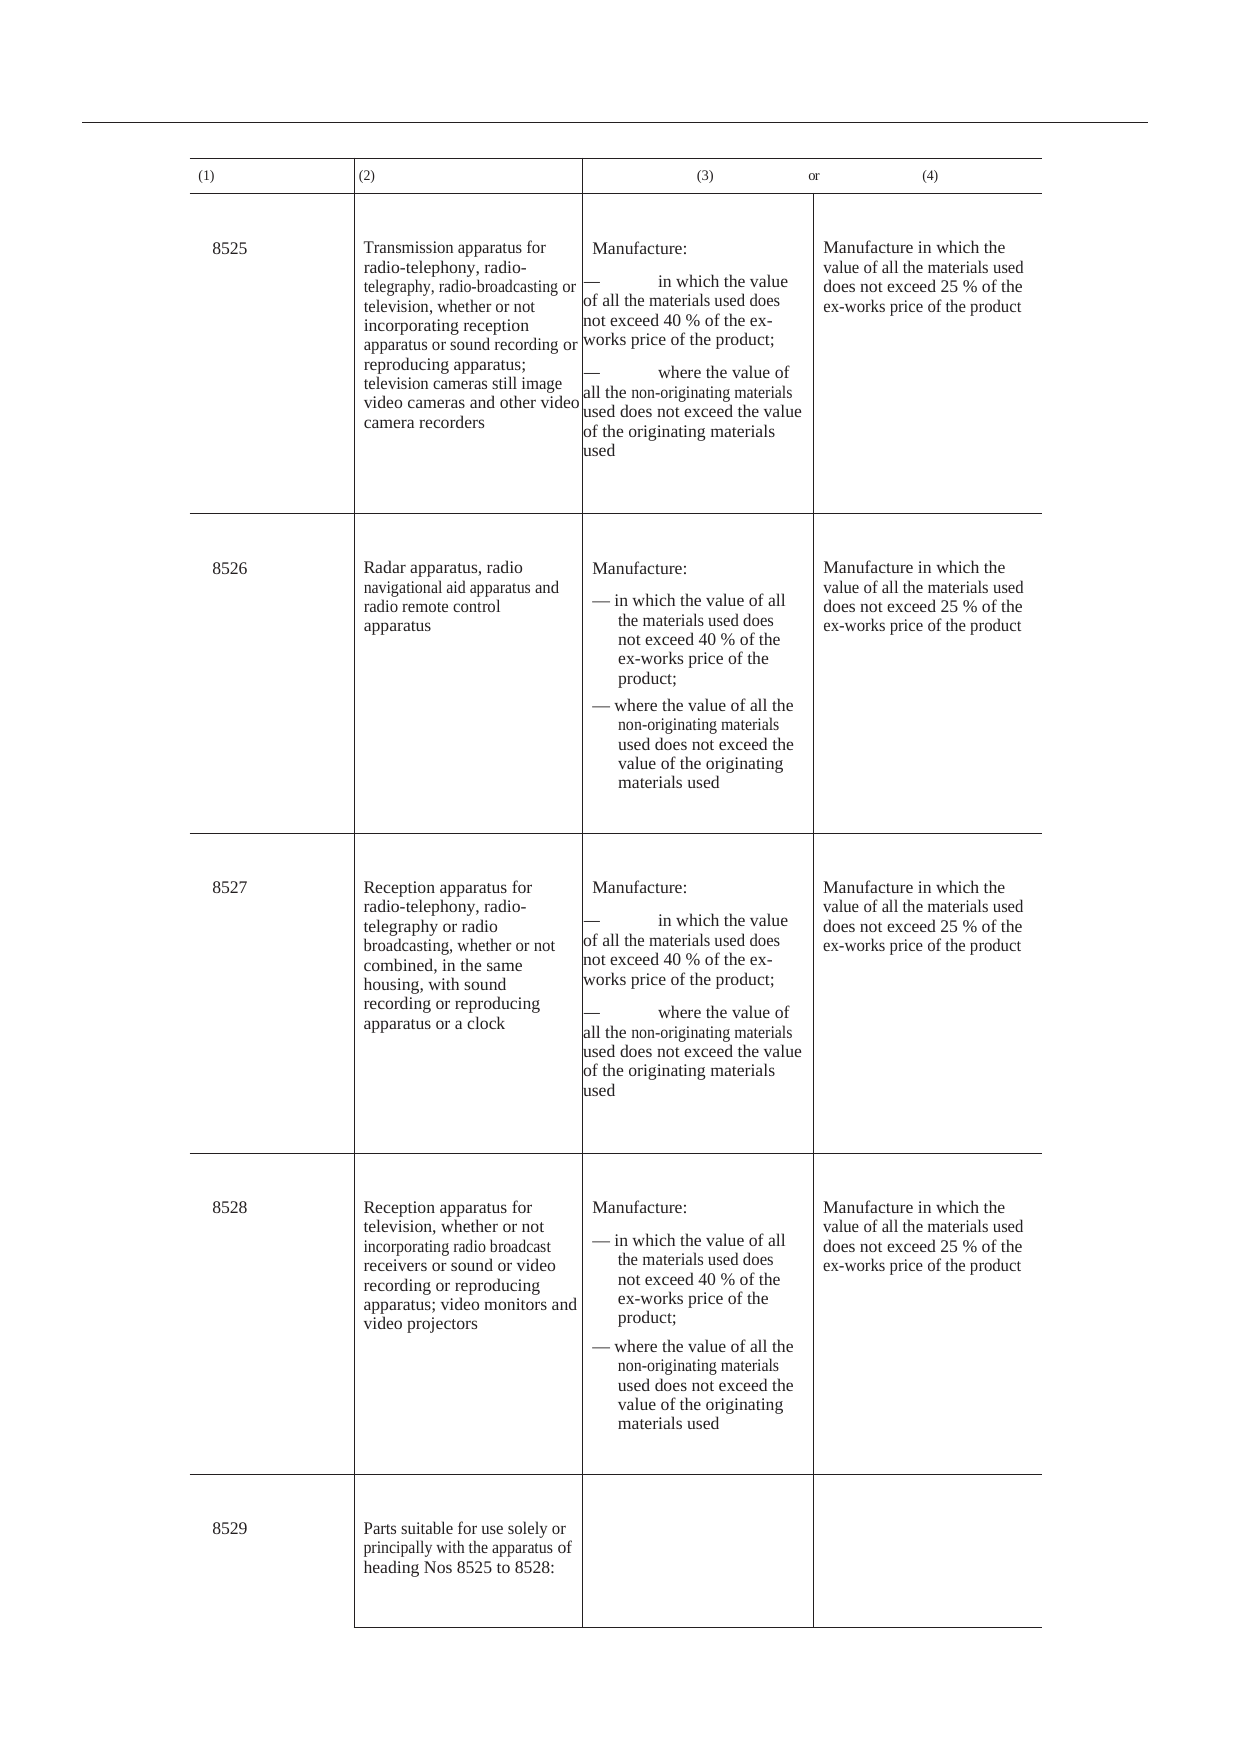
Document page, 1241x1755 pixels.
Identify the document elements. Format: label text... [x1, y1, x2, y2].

table_cell Manufacture: — in which the value of all the materials used does not exceed 40 % of the ex-works price of the product; [583, 514, 813, 689]
table_cell [583, 1475, 813, 1627]
table_cell Manufacture in which the value of all the materials used does not exceed 25 % of the ex-works price of the product [814, 1154, 1042, 1333]
table_cell Radar apparatus, radio navigational aid apparatus and radio remote control apparatus [355, 514, 582, 689]
table_cell [814, 1475, 1042, 1627]
table_cell Reception apparatus for television, whether or not incorporating radio broadcast receivers or sound or video recording or reproducing apparatus; video monitors and video projectors [355, 1154, 582, 1333]
table_header (1) [190, 159, 354, 193]
table_header (4) [822, 159, 1042, 193]
table_cell [355, 1334, 582, 1473]
table_cell Reception apparatus for radio-telephony, radio- telegraphy or radio broadcasting, whether or not combined, in the same housing, with sound recording or reproducing apparatus or a clock [355, 834, 582, 1152]
table_cell Manufacture: in which the value of all the materials used does not exceed 40 % of the ex-works price of the product; where the value of all the non-originating materials used does not exceed the value of the originating materials used [583, 834, 813, 1152]
table_cell [190, 689, 354, 833]
table_header (2) [355, 159, 582, 193]
table_cell [814, 689, 1042, 833]
table_cell — where the value of all the non-originating materials used does not exceed the value of the originating materials used [583, 689, 813, 833]
table_cell 8526 [190, 514, 354, 689]
table_cell 8528 [190, 1154, 354, 1333]
table_cell Manufacture in which the value of all the materials used does not exceed 25 % of the ex-works price of the product [814, 194, 1042, 513]
table_cell 8527 [190, 834, 354, 1152]
table_cell Manufacture: in which the value of all the materials used does not exceed 40 % of the ex-works price of the product; where the value of all the non-originating materials used does not exceed the value of the originating materials used [583, 194, 813, 513]
table_cell Transmission apparatus for radio-telephony, radio- telegraphy, radio-broadcasting or television, whether or not incorporating reception apparatus or sound recording or reproducing apparatus; television cameras still image video cameras and other video camera recorders [355, 194, 582, 513]
table_cell Manufacture in which the value of all the materials used does not exceed 25 % of the ex-works price of the product [814, 514, 1042, 689]
table_cell [190, 1334, 354, 1473]
table_header (3) or [583, 159, 822, 193]
table_cell Parts suitable for use solely or principally with the apparatus of heading Nos 8525 to 8528: [355, 1475, 582, 1627]
table_cell Manufacture: — in which the value of all the materials used does not exceed 40 % of the ex-works price of the product; [583, 1154, 813, 1333]
table_cell 8529 [190, 1475, 354, 1627]
table_cell Manufacture in which the value of all the materials used does not exceed 25 % of the ex-works price of the product [814, 834, 1042, 1152]
table_cell — where the value of all the non-originating materials used does not exceed the value of the originating materials used [583, 1334, 813, 1473]
table_cell [814, 1334, 1042, 1473]
table_cell 8525 [190, 194, 354, 513]
table_cell [355, 689, 582, 833]
